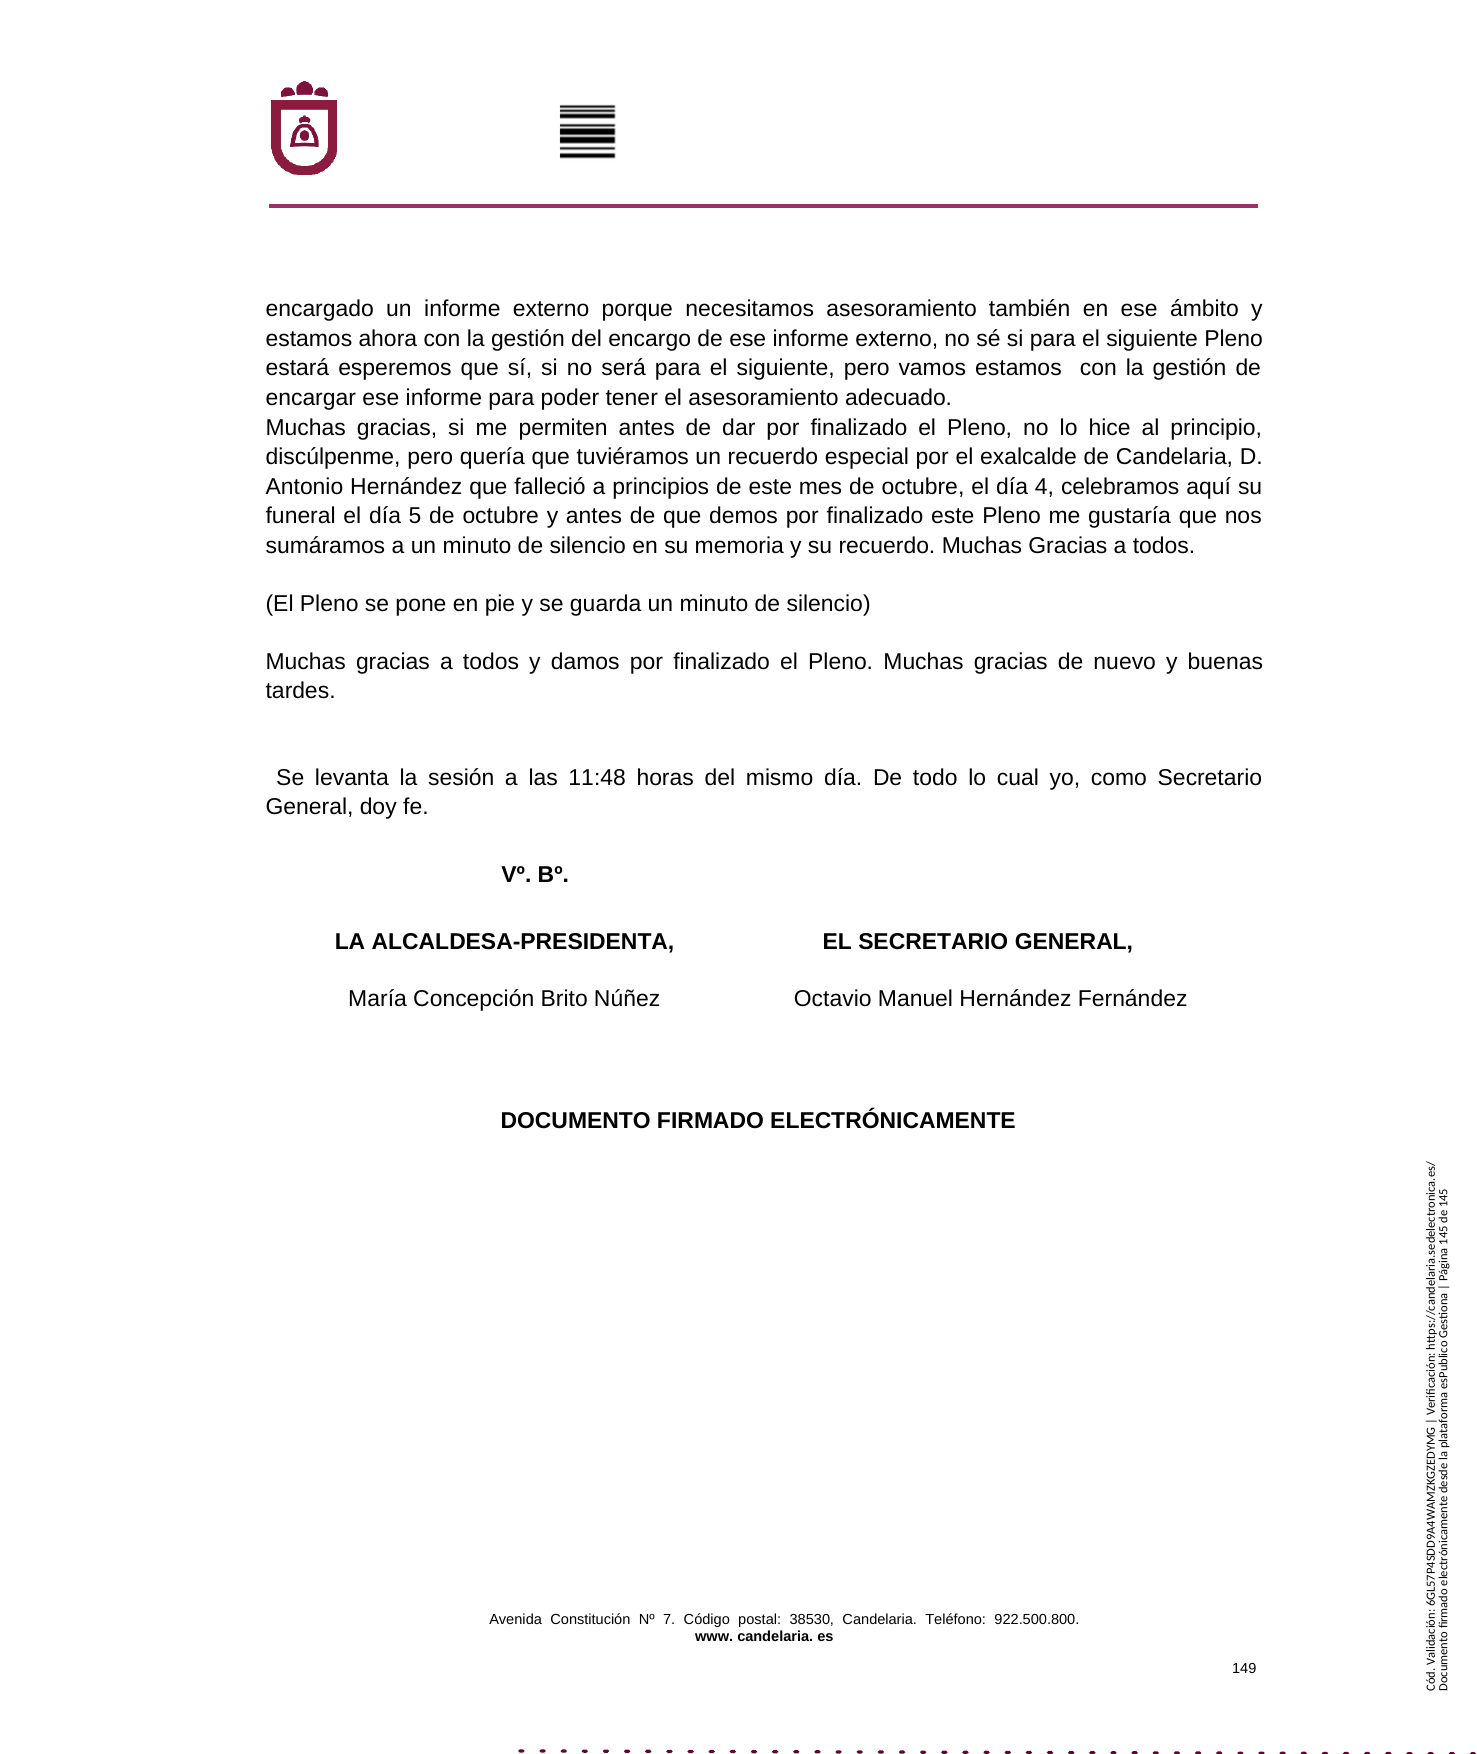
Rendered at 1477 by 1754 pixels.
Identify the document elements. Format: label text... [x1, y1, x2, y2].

subtitle DOCUMENTO FIRMADO ELECTRÓNICAMENTE [259, 1107, 1269, 1133]
text Se levanta la sesión a las 11:48 horas del mismo día. De todo lo cual yo, como Secretario General, doy fe. [265, 763, 1263, 819]
text Muchas gracias a todos y damos por finalizado el Pleno. Muchas gracias de nuevo y buenas tardes. [265, 648, 1263, 704]
text LA ALCALDESA-PRESIDENTA, EL SECRETARIO GENERAL, [251, 928, 1270, 955]
text (El Pleno se pone en pie y se guarda un minuto de silencio) [265, 590, 1263, 616]
text Vº. Bº. [265, 861, 1263, 888]
text encargado un informe externo porque necesitamos asesoramiento también en ese ámbito y estamos ahora con la gestión del encargo de ese informe externo, no sé si para el siguiente Pleno estará esperemos que sí, si no será para el siguiente, pero vamos estamos con la gestión de encargar ese informe para poder tener el asesoramiento adecuado. [265, 295, 1263, 410]
text María Concepción Brito Núñez Octavio Manuel Hernández Fernández [265, 985, 1263, 1011]
text Muchas gracias, si me permiten antes de dar por finalizado el Pleno, no lo hice al principio, discúlpenme, pero quería que tuviéramos un recuerdo especial por el exalcalde de Candelaria, D. Antonio Hernández que falleció a principios de este mes de octubre, el día 4, celebramos aquí su funeral el día 5 de octubre y antes de que demos por finalizado este Pleno me gustaría que nos sumáramos a un minuto de silencio en su memoria y su recuerdo. Muchas Gracias a todos. [265, 414, 1263, 558]
